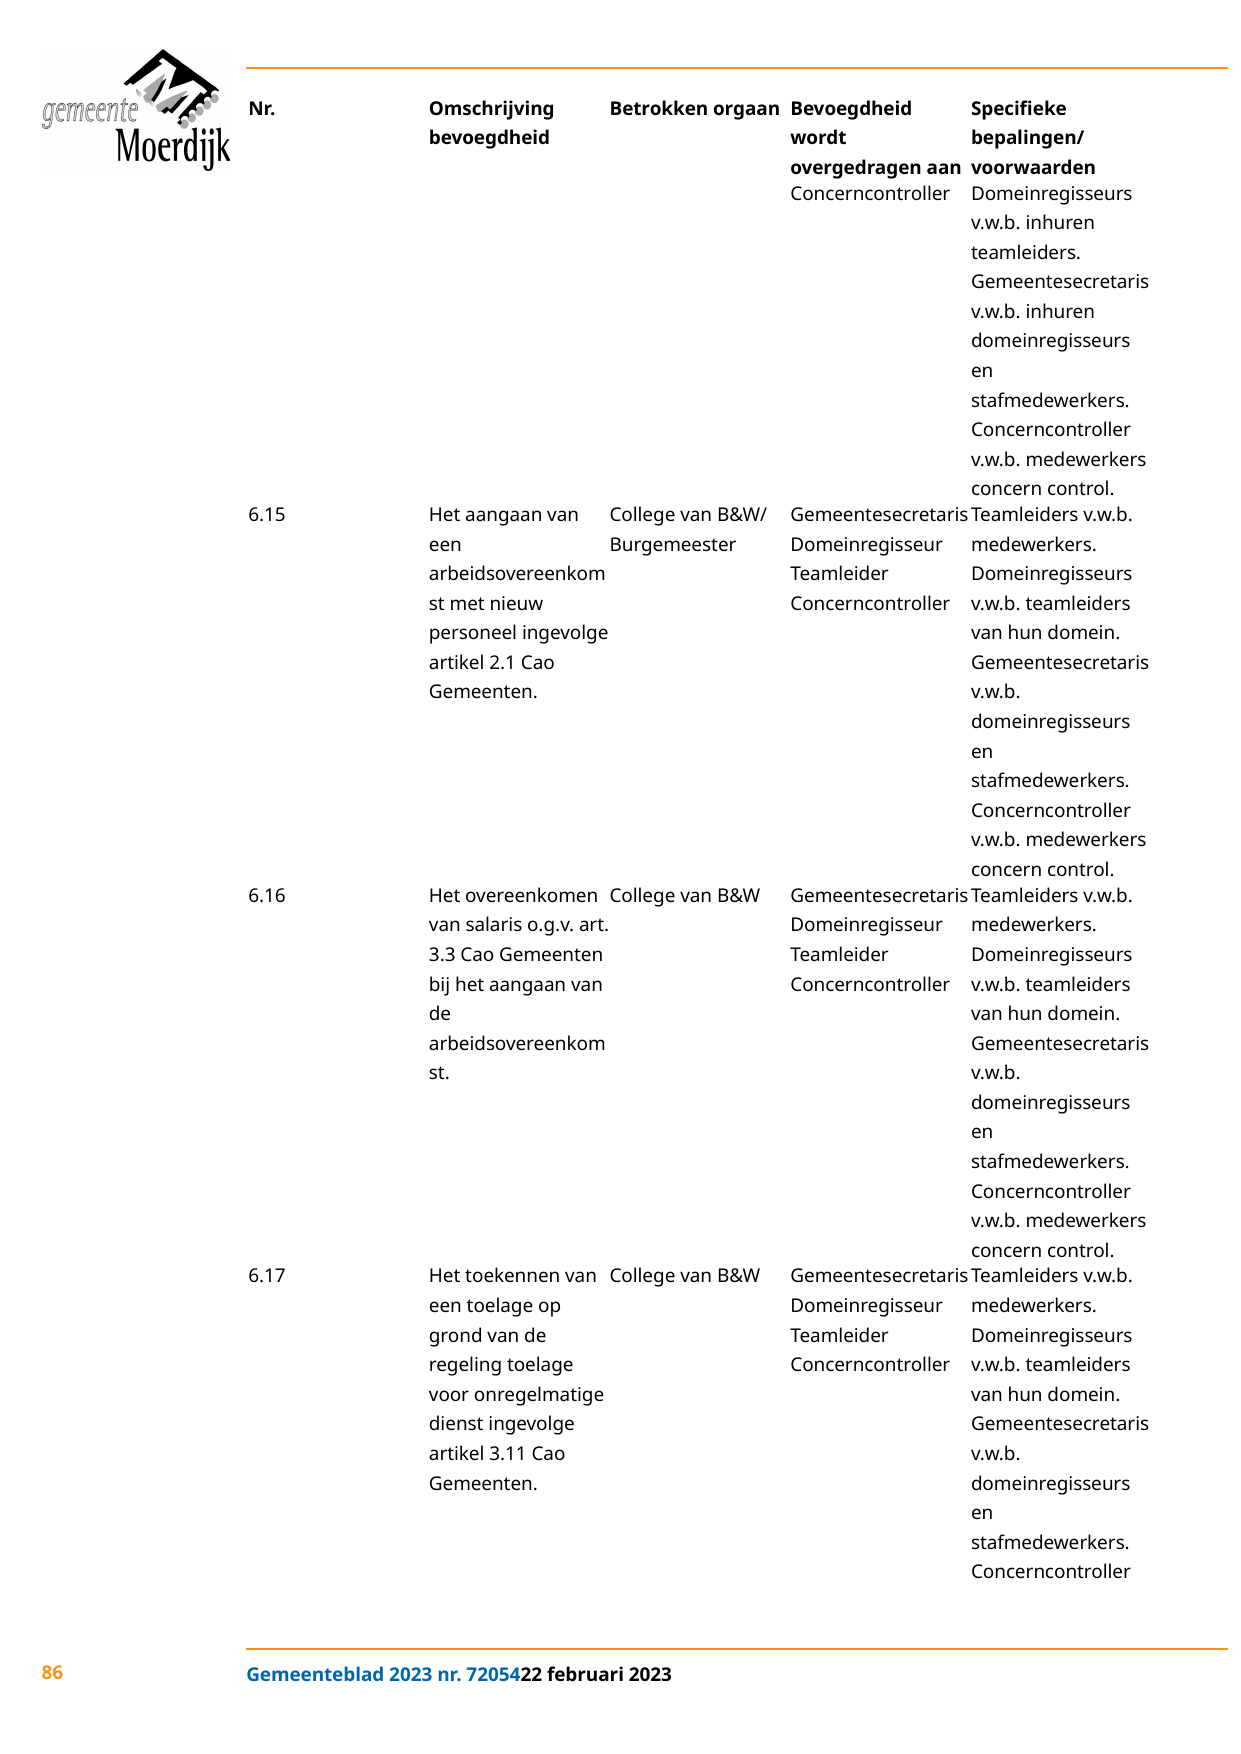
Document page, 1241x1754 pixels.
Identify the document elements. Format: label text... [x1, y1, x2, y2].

table_cell Gemeentesecretaris Domeinregisseur Teamleider Concerncontroller [790, 501, 971, 882]
table_cell College van B&W [609, 1263, 790, 1584]
table_cell Domeinregisseurs v.w.b. inhuren teamleiders. Gemeentesecretaris v.w.b. inhuren domeinregisseurs en stafmedewerkers. Concerncontroller v.w.b. medewerkers concern control. [971, 180, 1152, 501]
table_cell College van B&W/ Burgemeester [609, 501, 790, 882]
table_cell College van B&W [609, 882, 790, 1263]
picture [41, 47, 231, 172]
table_cell 6.15 [248, 501, 429, 882]
table_header Nr. [248, 95, 429, 180]
table_cell [429, 180, 609, 501]
table_cell Teamleiders v.w.b. medewerkers. Domeinregisseurs v.w.b. teamleiders van hun domein. Gemeentesecretaris v.w.b. domeinregisseurs en stafmedewerkers. Concerncontroller [971, 1263, 1152, 1584]
table_cell Het aangaan van een arbeidsovereenkomst met nieuw personeel ingevolge artikel 2.1 Cao Gemeenten. [429, 501, 609, 882]
table_header Betrokken orgaan [609, 95, 790, 180]
table_header Specifieke bepalingen/ voorwaarden [971, 95, 1152, 180]
table_header Bevoegdheid wordt overgedragen aan [790, 95, 971, 180]
table_cell Gemeentesecretaris Domeinregisseur Teamleider Concerncontroller [790, 882, 971, 1263]
table_cell Concerncontroller [790, 180, 971, 501]
table_cell [248, 180, 429, 501]
table_cell Het toekennen van een toelage op grond van de regeling toelage voor onregelmatige dienst ingevolge artikel 3.11 Cao Gemeenten. [429, 1263, 609, 1584]
table_cell Teamleiders v.w.b. medewerkers. Domeinregisseurs v.w.b. teamleiders van hun domein. Gemeentesecretaris v.w.b. domeinregisseurs en stafmedewerkers. Concerncontroller v.w.b. medewerkers concern control. [971, 501, 1152, 882]
table_header Omschrijving bevoegdheid [429, 95, 609, 180]
table_cell Het overeenkomen van salaris o.g.v. art. 3.3 Cao Gemeenten bij het aangaan van de arbeidsovereenkomst. [429, 882, 609, 1263]
table_cell 6.16 [248, 882, 429, 1263]
table_cell Gemeentesecretaris Domeinregisseur Teamleider Concerncontroller [790, 1263, 971, 1584]
table_cell 6.17 [248, 1263, 429, 1584]
table_cell Teamleiders v.w.b. medewerkers. Domeinregisseurs v.w.b. teamleiders van hun domein. Gemeentesecretaris v.w.b. domeinregisseurs en stafmedewerkers. Concerncontroller v.w.b. medewerkers concern control. [971, 882, 1152, 1263]
table_cell [609, 180, 790, 501]
